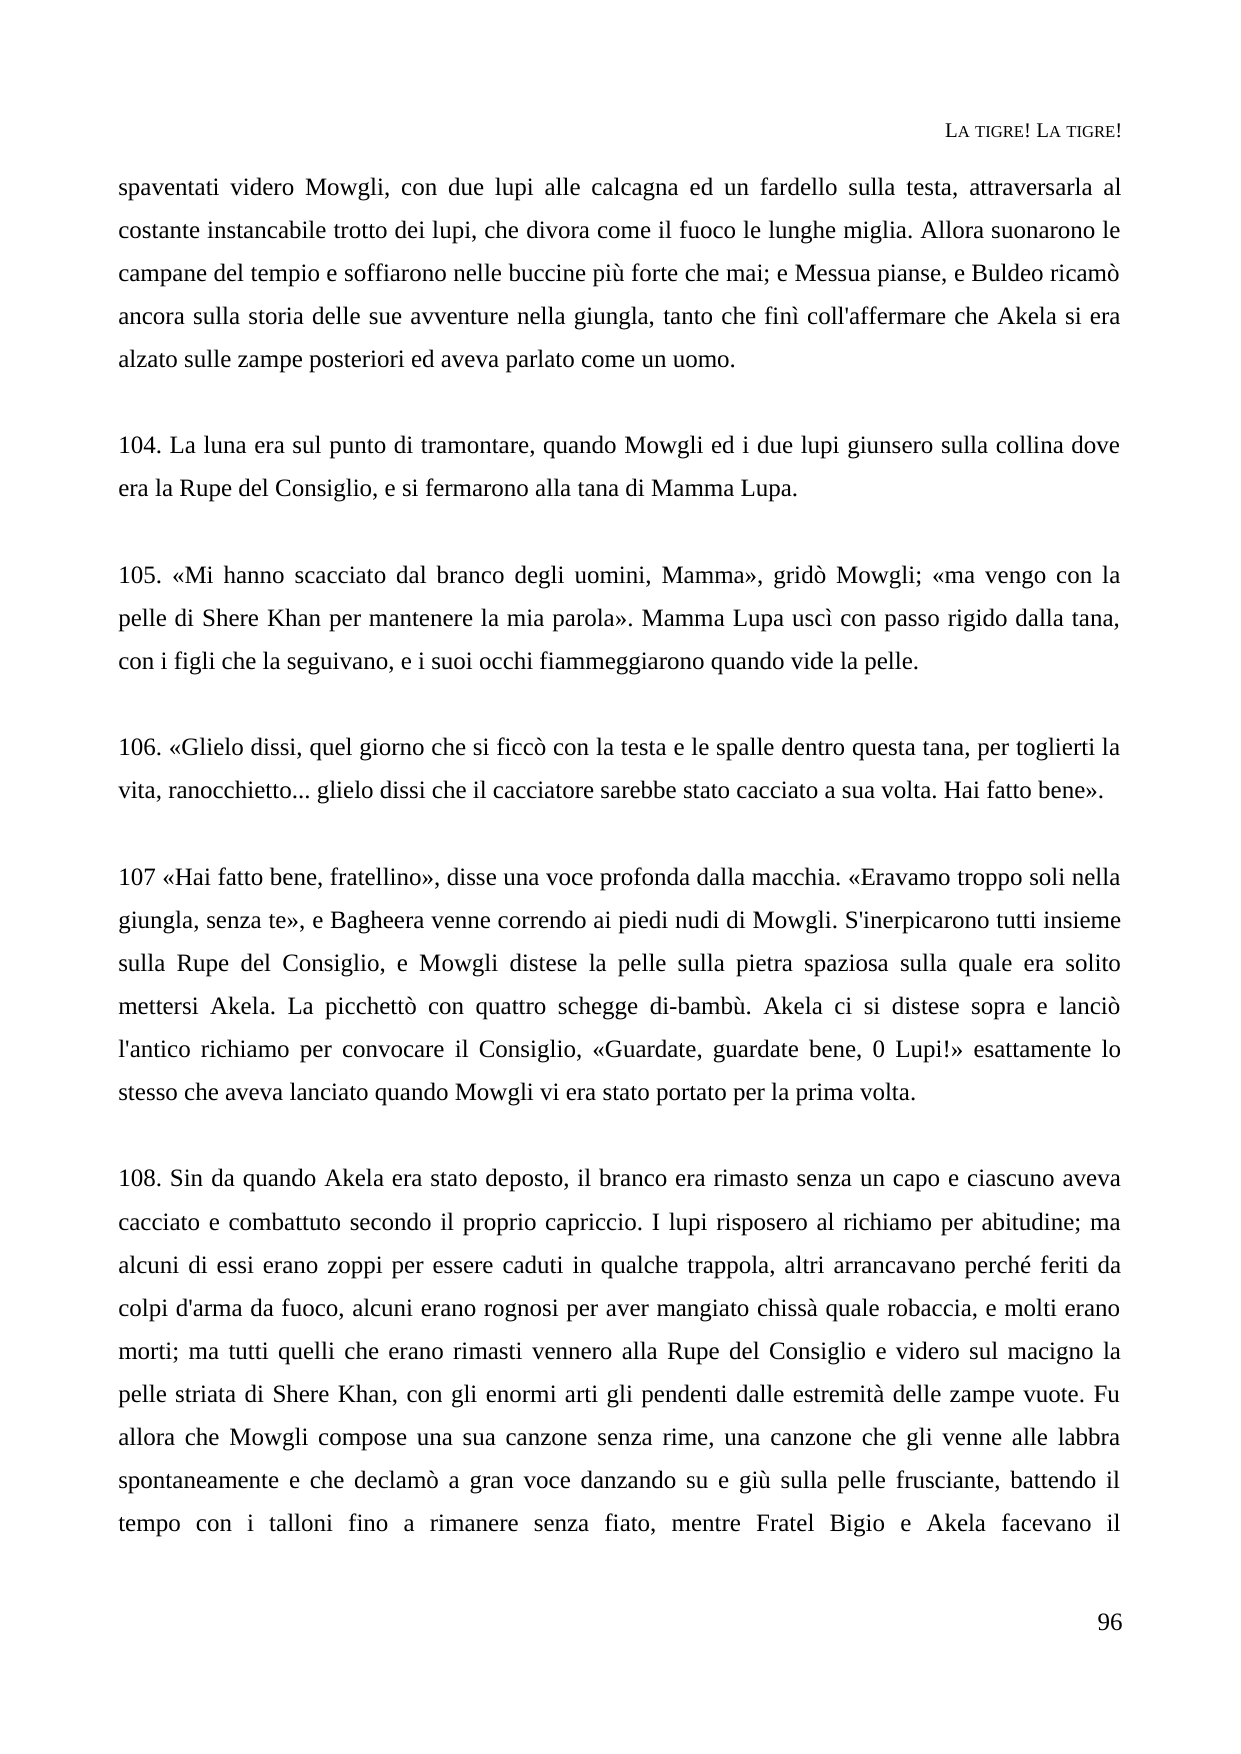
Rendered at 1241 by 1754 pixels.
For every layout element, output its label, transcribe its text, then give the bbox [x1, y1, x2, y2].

text 108. Sin da quando Akela era stato deposto, il branco era rimasto senza un capo e ciascuno aveva cacciato e combattuto secondo il proprio capriccio. I lupi risposero al richiamo per abitudine; ma alcuni di essi erano zoppi per essere caduti in qualche trappola, altri arrancavano perché feriti da colpi d'arma da fuoco, alcuni erano rognosi per aver mangiato chissà quale robaccia, e molti erano morti; ma tutti quelli che erano rimasti vennero alla Rupe del Consiglio e videro sul macigno la pelle striata di Shere Khan, con gli enormi arti gli pendenti dalle estremità delle zampe vuote. Fu allora che Mowgli compose una sua canzone senza rime, una canzone che gli venne alle labbra spontaneamente e che declamò a gran voce danzando su e giù sulla pelle frusciante, battendo il tempo con i talloni fino a rimanere senza fiato, mentre Fratel Bigio e Akela facevano il [118, 1163, 1122, 1537]
text spaventati videro Mowgli, con due lupi alle calcagna ed un fardello sulla testa, attraversarla al costante instancabile trotto dei lupi, che divora come il fuoco le lunghe miglia. Allora suonarono le campane del tempio e soffiarono nelle buccine più forte che mai; e Messua pianse, e Buldeo ricamò ancora sulla storia delle sue avventure nella giungla, tanto che finì coll'affermare che Akela si era alzato sulle zampe posteriori ed aveva parlato come un uomo. [118, 172, 1122, 373]
text 105. «Mi hanno scacciato dal branco degli uomini, Mamma», gridò Mowgli; «ma vengo con la pelle di Shere Khan per mantenere la mia parola». Mamma Lupa uscì con passo rigido dalla tana, con i figli che la seguivano, e i suoi occhi fiammeggiarono quando vide la pelle. [118, 560, 1122, 675]
text 106. «Glielo dissi, quel giorno che si ficcò con la testa e le spalle dentro questa tana, per toglierti la vita, ranocchietto... glielo dissi che il cacciatore sarebbe stato cacciato a sua volta. Hai fatto bene». [118, 732, 1122, 804]
text 107 «Hai fatto bene, fratellino», disse una voce profonda dalla macchia. «Eravamo troppo soli nella giungla, senza te», e Bagheera venne correndo ai piedi nudi di Mowgli. S'inerpicarono tutti insieme sulla Rupe del Consiglio, e Mowgli distese la pelle sulla pietra spaziosa sulla quale era solito mettersi Akela. La picchettò con quattro schegge di-bambù. Akela ci si distese sopra e lanciò l'antico richiamo per convocare il Consiglio, «Guardate, guardate bene, 0 Lupi!» esattamente lo stesso che aveva lanciato quando Mowgli vi era stato portato per la prima volta. [118, 862, 1122, 1106]
text 104. La luna era sul punto di tramontare, quando Mowgli ed i due lupi giunsero sulla collina dove era la Rupe del Consiglio, e si fermarono alla tana di Mamma Lupa. [118, 430, 1122, 502]
